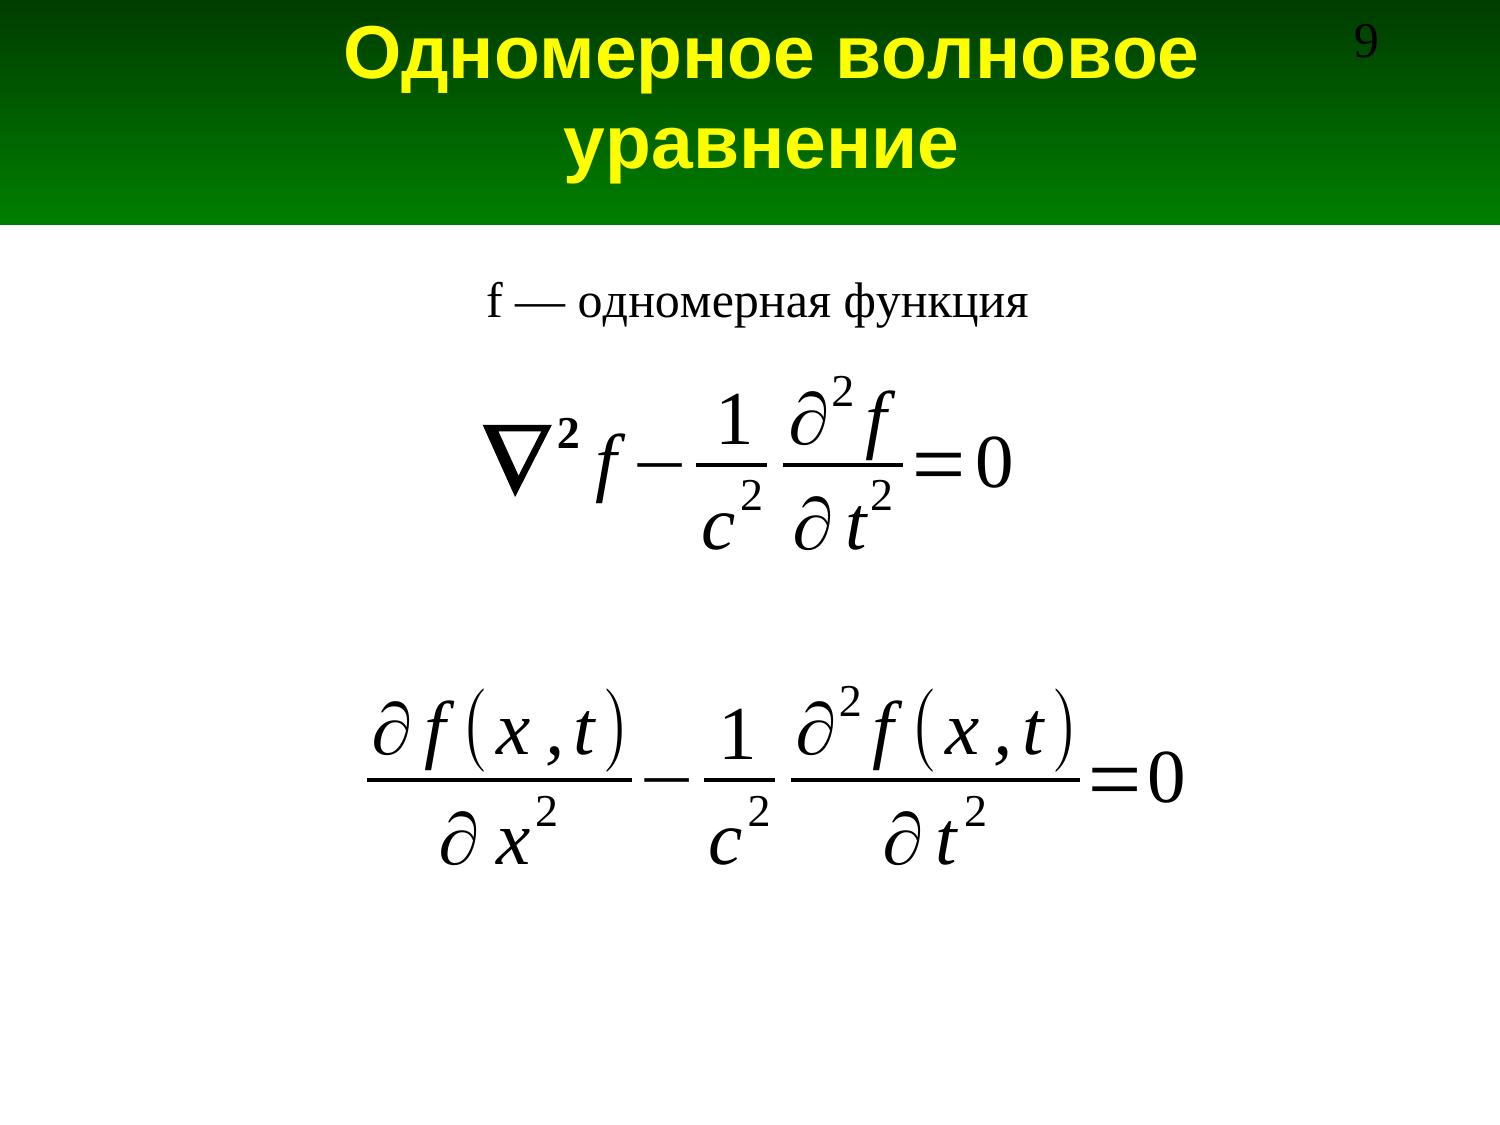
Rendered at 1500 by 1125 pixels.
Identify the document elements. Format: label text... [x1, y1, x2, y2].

title Одномерное волновое уравнение [123, 0, 1399, 192]
chart [342, 673, 1208, 883]
chart [460, 363, 1033, 567]
text_box f — одномерная функция [471, 259, 1040, 335]
